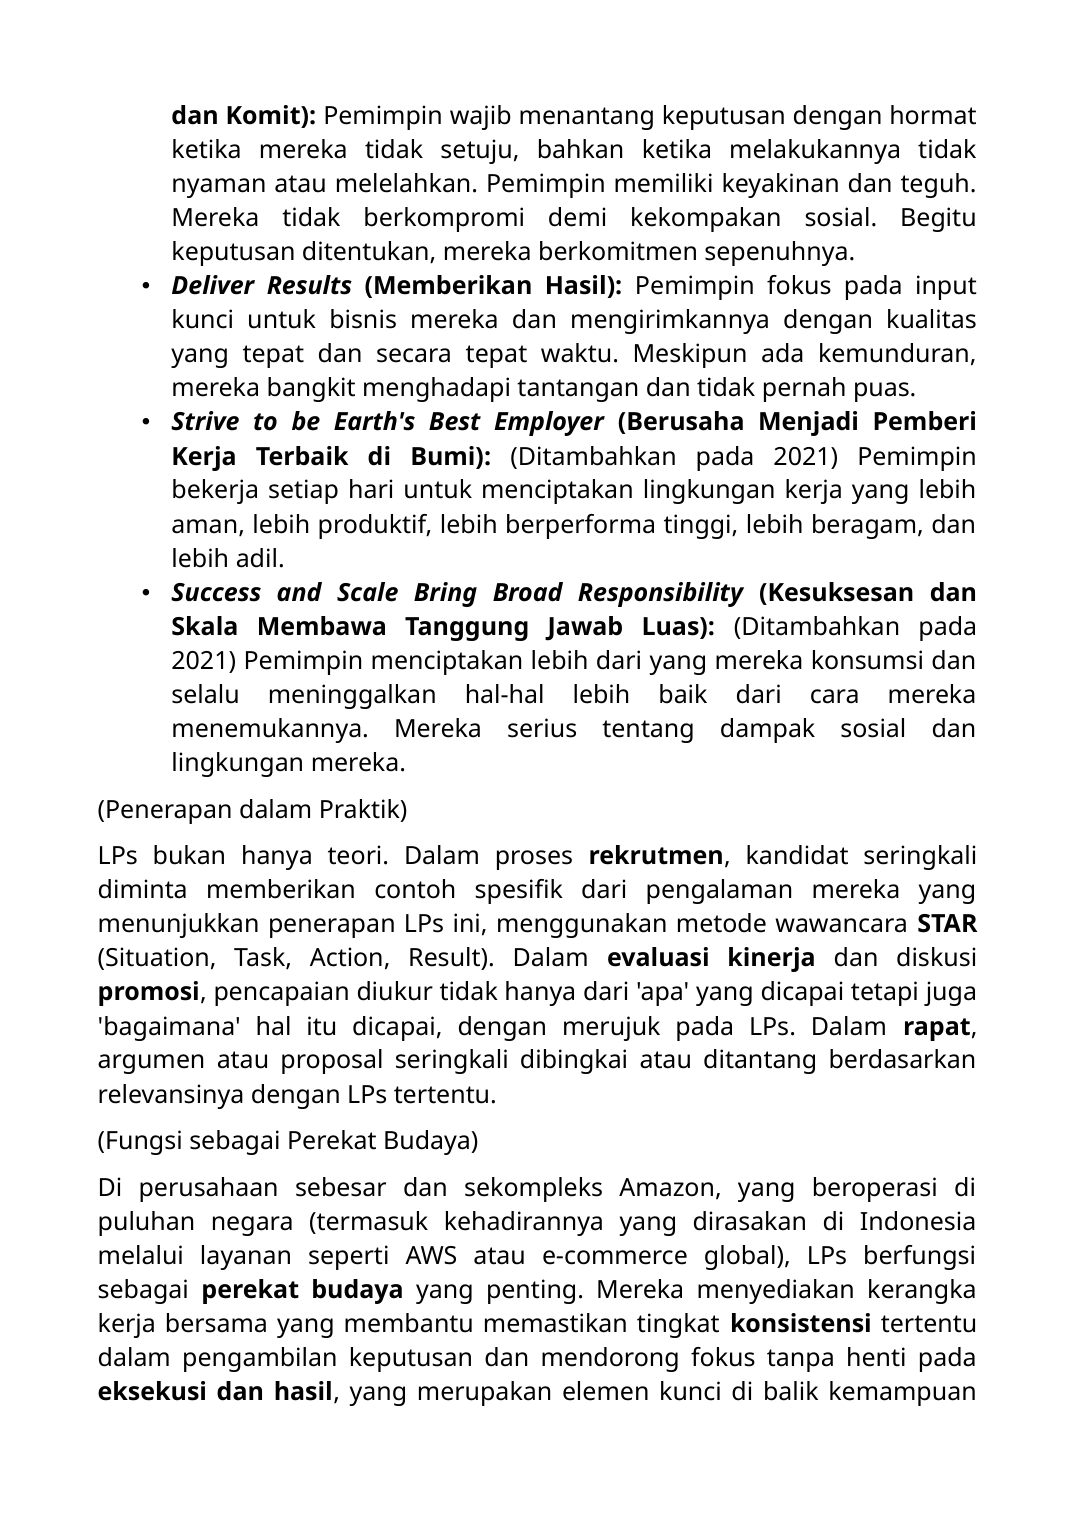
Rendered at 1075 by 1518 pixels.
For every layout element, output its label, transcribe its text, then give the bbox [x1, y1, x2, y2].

list Deliver Results (Memberikan Hasil): Pemimpin fokus pada input kunci untuk bisnis mereka dan mengirimkannya dengan kualitas yang tepat dan secara tepat waktu. Meskipun ada kemunduran, mereka bangkit menghadapi tantangan dan tidak pernah puas. [142, 268, 977, 404]
text (Penerapan dalam Praktik) [97, 791, 977, 825]
text (Fungsi sebagai Perekat Budaya) [97, 1123, 977, 1157]
text Di perusahaan sebesar dan sekompleks Amazon, yang beroperasi di puluhan negara (termasuk kehadirannya yang dirasakan di Indonesia melalui layanan seperti AWS atau e-commerce global), LPs berfungsi sebagai perekat budaya yang penting. Mereka menyediakan kerangka kerja bersama yang membantu memastikan tingkat konsistensi tertentu dalam pengambilan keputusan dan mendorong fokus tanpa henti pada eksekusi dan hasil, yang merupakan elemen kunci di balik kemampuan [97, 1169, 977, 1408]
list Success and Scale Bring Broad Responsibility (Kesuksesan dan Skala Membawa Tanggung Jawab Luas): (Ditambahkan pada 2021) Pemimpin menciptakan lebih dari yang mereka konsumsi dan selalu meninggalkan hal-hal lebih baik dari cara mereka menemukannya. Mereka serius tentang dampak sosial dan lingkungan mereka. [142, 574, 977, 779]
list dan Komit): Pemimpin wajib menantang keputusan dengan hormat ketika mereka tidak setuju, bahkan ketika melakukannya tidak nyaman atau melelahkan. Pemimpin memiliki keyakinan dan teguh. Mereka tidak berkompromi demi kekompakan sosial. Begitu keputusan ditentukan, mereka berkomitmen sepenuhnya. [142, 97, 977, 268]
text LPs bukan hanya teori. Dalam proses rekrutmen, kandidat seringkali diminta memberikan contoh spesifik dari pengalaman mereka yang menunjukkan penerapan LPs ini, menggunakan metode wawancara STAR (Situation, Task, Action, Result). Dalam evaluasi kinerja dan diskusi promosi, pencapaian diukur tidak hanya dari 'apa' yang dicapai tetapi juga 'bagaimana' hal itu dicapai, dengan merujuk pada LPs. Dalam rapat, argumen atau proposal seringkali dibingkai atau ditantang berdasarkan relevansinya dengan LPs tertentu. [97, 838, 977, 1110]
list Strive to be Earth's Best Employer (Berusaha Menjadi Pemberi Kerja Terbaik di Bumi): (Ditambahkan pada 2021) Pemimpin bekerja setiap hari untuk menciptakan lingkungan kerja yang lebih aman, lebih produktif, lebih berperforma tinggi, lebih beragam, dan lebih adil. [142, 404, 977, 574]
